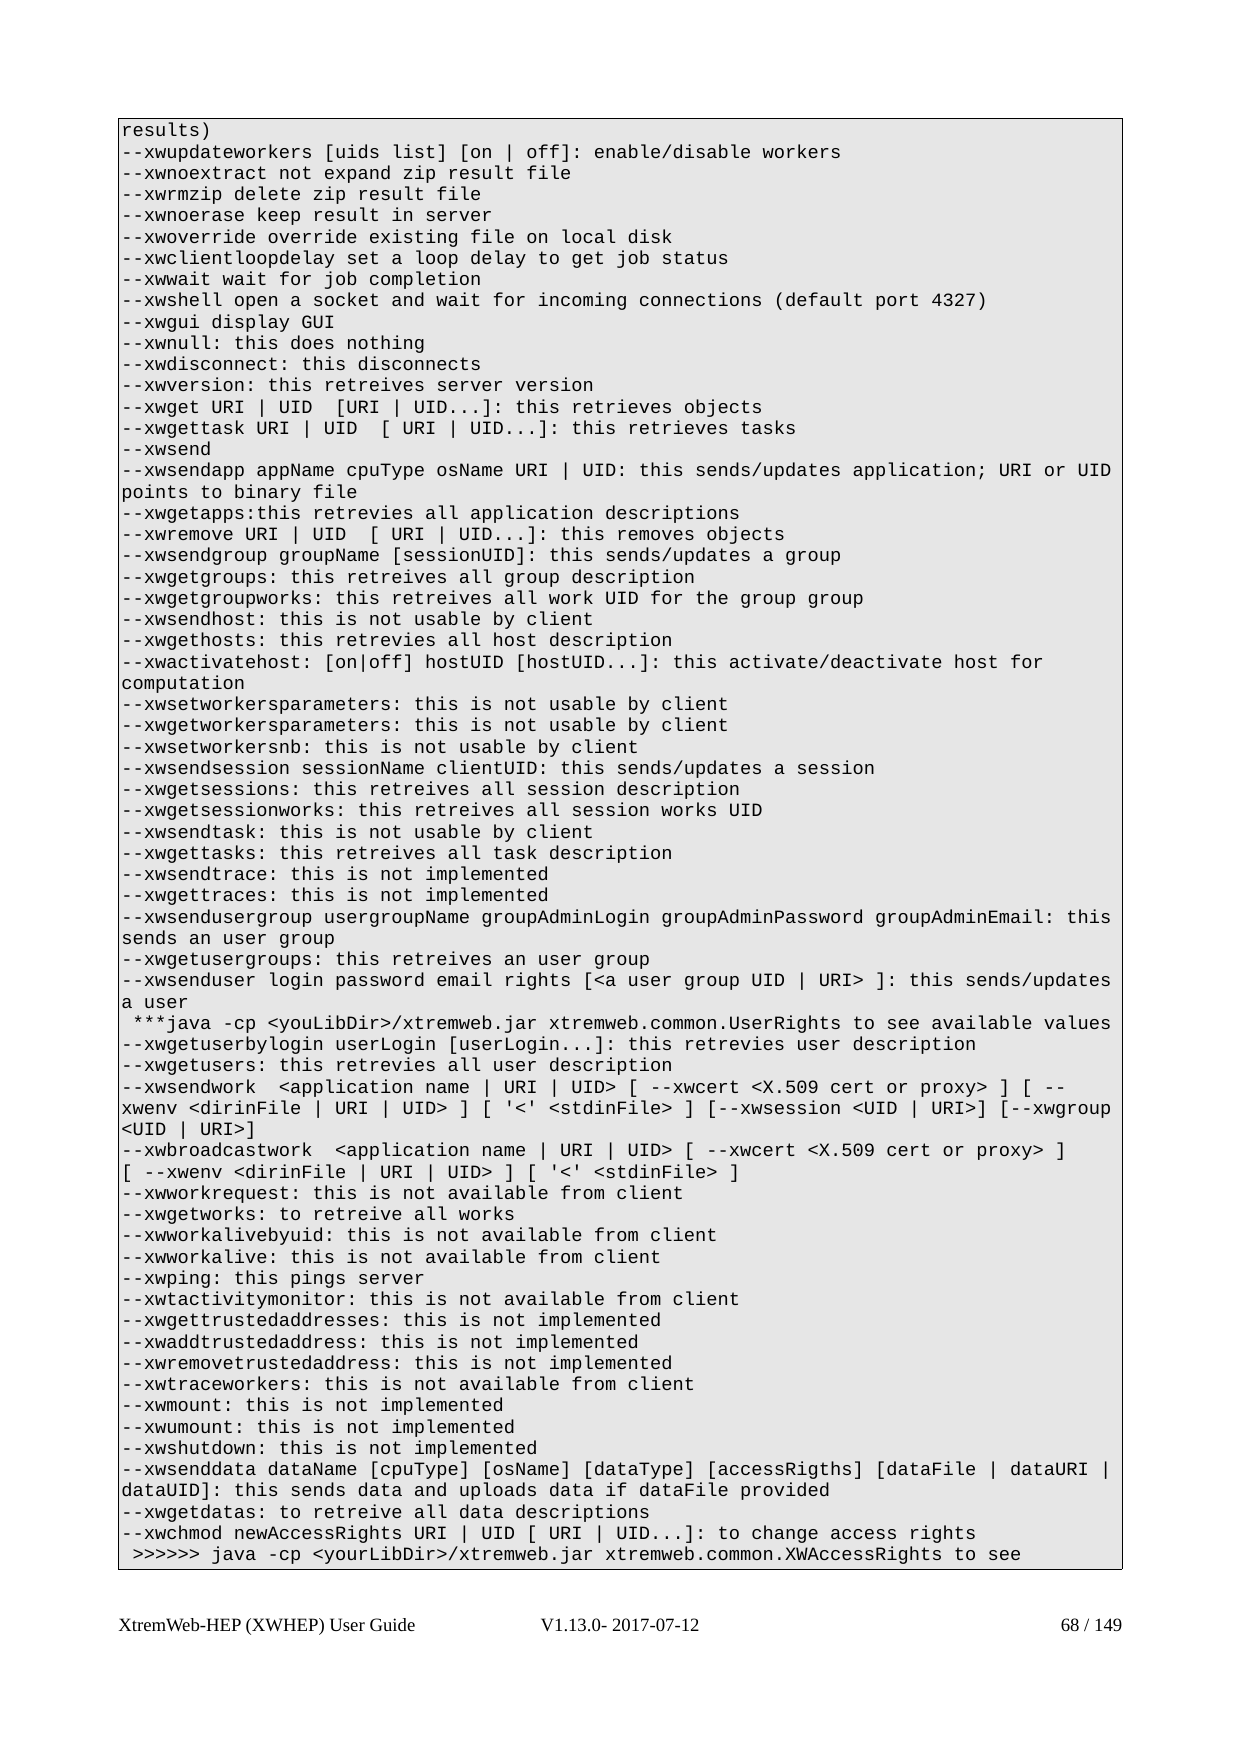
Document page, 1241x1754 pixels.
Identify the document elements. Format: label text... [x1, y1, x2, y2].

text --xwversion: this retreives server version [119, 373, 1122, 394]
text --xwnull: this does nothing [119, 331, 1122, 352]
text --xwgettrustedaddresses: this is not implemented [119, 1308, 1122, 1329]
text --xwsenduser login password email rights [<a user group UID | URI> ]: this sends/updates a user [119, 968, 1122, 1011]
text --xwremovetrustedaddress: this is not implemented [119, 1351, 1122, 1372]
text --xwgetsessionworks: this retreives all session works UID [119, 798, 1122, 819]
text --xwsendsession sessionName clientUID: this sends/updates a session [119, 756, 1122, 777]
text --xwoverride override existing file on local disk [119, 224, 1122, 246]
text --xwgettasks: this retreives all task description [119, 841, 1122, 862]
text --xwbroadcastwork <application name | URI | UID> [ --xwcert <X.509 cert or proxy> ] [ --xwenv <dirinFile | URI | UID> ] [ '<' <stdinFile> ] [119, 1138, 1122, 1181]
text --xwgui display GUI [119, 309, 1122, 331]
text --xwsendtrace: this is not implemented [119, 862, 1122, 883]
text --xwworkalivebyuid: this is not available from client [119, 1223, 1122, 1244]
text --xwaddtrustedaddress: this is not implemented [119, 1329, 1122, 1351]
text --xwdisconnect: this disconnects [119, 352, 1122, 373]
text --xwgettraces: this is not implemented [119, 883, 1122, 904]
text --xwgetworkersparameters: this is not usable by client [119, 713, 1122, 734]
text results) [119, 119, 1122, 139]
text --xwsenddata dataName [cpuType] [osName] [dataType] [accessRigths] [dataFile | dataURI | dataUID]: this sends data and uploads data if dataFile provided [119, 1457, 1122, 1499]
text --xwshutdown: this is not implemented [119, 1436, 1122, 1457]
text --xwgetusers: this retrevies all user description [119, 1053, 1122, 1074]
text --xwgetapps:this retrevies all application descriptions [119, 501, 1122, 522]
text --xwgetuserbylogin userLogin [userLogin...]: this retrevies user description [119, 1032, 1122, 1053]
text --xwgetworks: to retreive all works [119, 1202, 1122, 1223]
text --xwgetgroups: this retreives all group description [119, 564, 1122, 586]
text --xwsetworkersparameters: this is not usable by client [119, 692, 1122, 713]
text >>>>>> java -cp <yourLibDir>/xtremweb.jar xtremweb.common.XWAccessRights to see [119, 1542, 1122, 1569]
text --xwgetusergroups: this retreives an user group [119, 947, 1122, 968]
text --xwremove URI | UID [ URI | UID...]: this removes objects [119, 522, 1122, 543]
text --xwsendusergroup usergroupName groupAdminLogin groupAdminPassword groupAdminEmail: this sends an user group [119, 904, 1122, 947]
text --xwupdateworkers [uids list] [on | off]: enable/disable workers [119, 139, 1122, 161]
text --xwumount: this is not implemented [119, 1414, 1122, 1436]
text --xwsend [119, 437, 1122, 458]
text ***java -cp <youLibDir>/xtremweb.jar xtremweb.common.UserRights to see available values [119, 1011, 1122, 1032]
text --xwgettask URI | UID [ URI | UID...]: this retrieves tasks [119, 416, 1122, 437]
text --xwsendgroup groupName [sessionUID]: this sends/updates a group [119, 543, 1122, 564]
text --xwactivatehost: [on|off] hostUID [hostUID...]: this activate/deactivate host for computation [119, 649, 1122, 692]
text --xwping: this pings server [119, 1266, 1122, 1287]
text --xwtraceworkers: this is not available from client [119, 1372, 1122, 1393]
text --xwsendhost: this is not usable by client [119, 607, 1122, 628]
text --xwwait wait for job completion [119, 267, 1122, 288]
text --xwgetsessions: this retreives all session description [119, 777, 1122, 798]
text --xwtactivitymonitor: this is not available from client [119, 1287, 1122, 1308]
text --xwworkalive: this is not available from client [119, 1244, 1122, 1266]
text --xwsendtask: this is not usable by client [119, 819, 1122, 841]
text --xwgetdatas: to retreive all data descriptions [119, 1499, 1122, 1521]
text --xwclientloopdelay set a loop delay to get job status [119, 246, 1122, 267]
text --xwsetworkersnb: this is not usable by client [119, 734, 1122, 756]
text --xwnoextract not expand zip result file [119, 161, 1122, 182]
text --xwget URI | UID [URI | UID...]: this retrieves objects [119, 394, 1122, 416]
text --xwnoerase keep result in server [119, 203, 1122, 224]
text --xwsendwork <application name | URI | UID> [ --xwcert <X.509 cert or proxy> ] [ --xwenv <dirinFile | URI | UID> ] [ '<' <stdinFile> ] [--xwsession <UID | URI>] [--xwgroup <UID | URI>] [119, 1074, 1122, 1138]
text --xwchmod newAccessRights URI | UID [ URI | UID...]: to change access rights [119, 1521, 1122, 1542]
text --xwmount: this is not implemented [119, 1393, 1122, 1414]
text --xwgetgroupworks: this retreives all work UID for the group group [119, 586, 1122, 607]
text --xwgethosts: this retrevies all host description [119, 628, 1122, 649]
text --xwshell open a socket and wait for incoming connections (default port 4327) [119, 288, 1122, 309]
text --xwsendapp appName cpuType osName URI | UID: this sends/updates application; URI or UID points to binary file [119, 458, 1122, 501]
text --xwworkrequest: this is not available from client [119, 1181, 1122, 1202]
text --xwrmzip delete zip result file [119, 182, 1122, 203]
